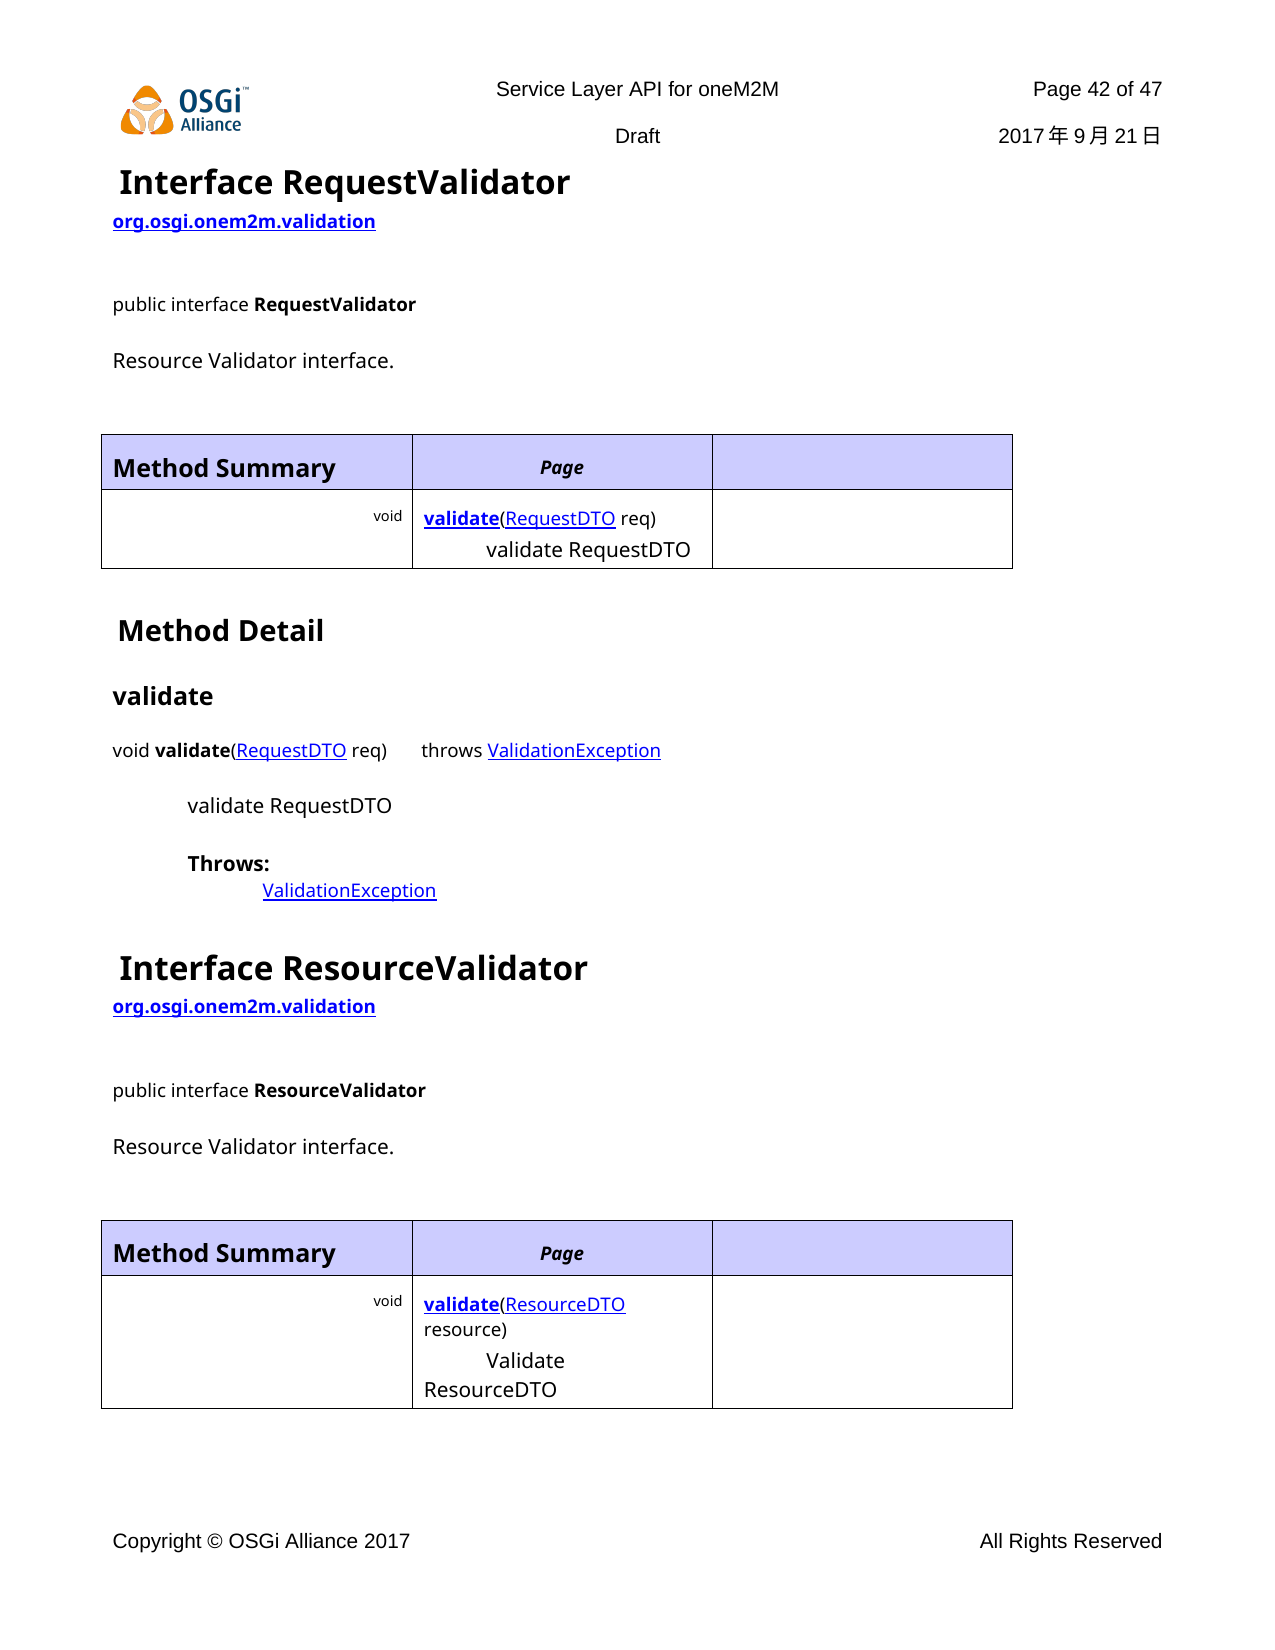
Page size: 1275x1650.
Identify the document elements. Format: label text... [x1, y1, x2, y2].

table_cell [713, 490, 1012, 568]
table_header [713, 435, 1012, 489]
table_header Page [413, 435, 712, 489]
text Method Detail [117, 611, 1158, 650]
text Interface RequestValidator [119, 159, 1156, 204]
text validate RequestDTO [187, 792, 1162, 820]
table_cell void [102, 490, 412, 568]
table_cell void [102, 1276, 412, 1408]
text Throws: [187, 849, 1162, 878]
text ValidationException [262, 878, 1162, 903]
text public interface ResourceValidator [112, 1077, 1162, 1103]
text public interface RequestValidator [112, 291, 1162, 317]
picture [113, 78, 257, 142]
text Interface ResourceValidator [119, 945, 1156, 990]
table_cell validate(RequestDTO req) validate RequestDTO [413, 490, 712, 568]
text org.osgi.onem2m.validation [112, 208, 1162, 233]
table_header [713, 1221, 1012, 1275]
text Resource Validator interface. [112, 1132, 1162, 1160]
text validate [112, 679, 1162, 713]
table_cell [713, 1276, 1012, 1408]
table_cell validate(ResourceDTO resource) Validate ResourceDTO [413, 1276, 712, 1408]
table_header Method Summary [102, 435, 412, 489]
text void validate(RequestDTO req) throws ValidationException [112, 737, 1162, 762]
text Resource Validator interface. [112, 346, 1162, 374]
table_header Method Summary [102, 1221, 412, 1275]
text org.osgi.onem2m.validation [112, 994, 1162, 1019]
table_header Page [413, 1221, 712, 1275]
